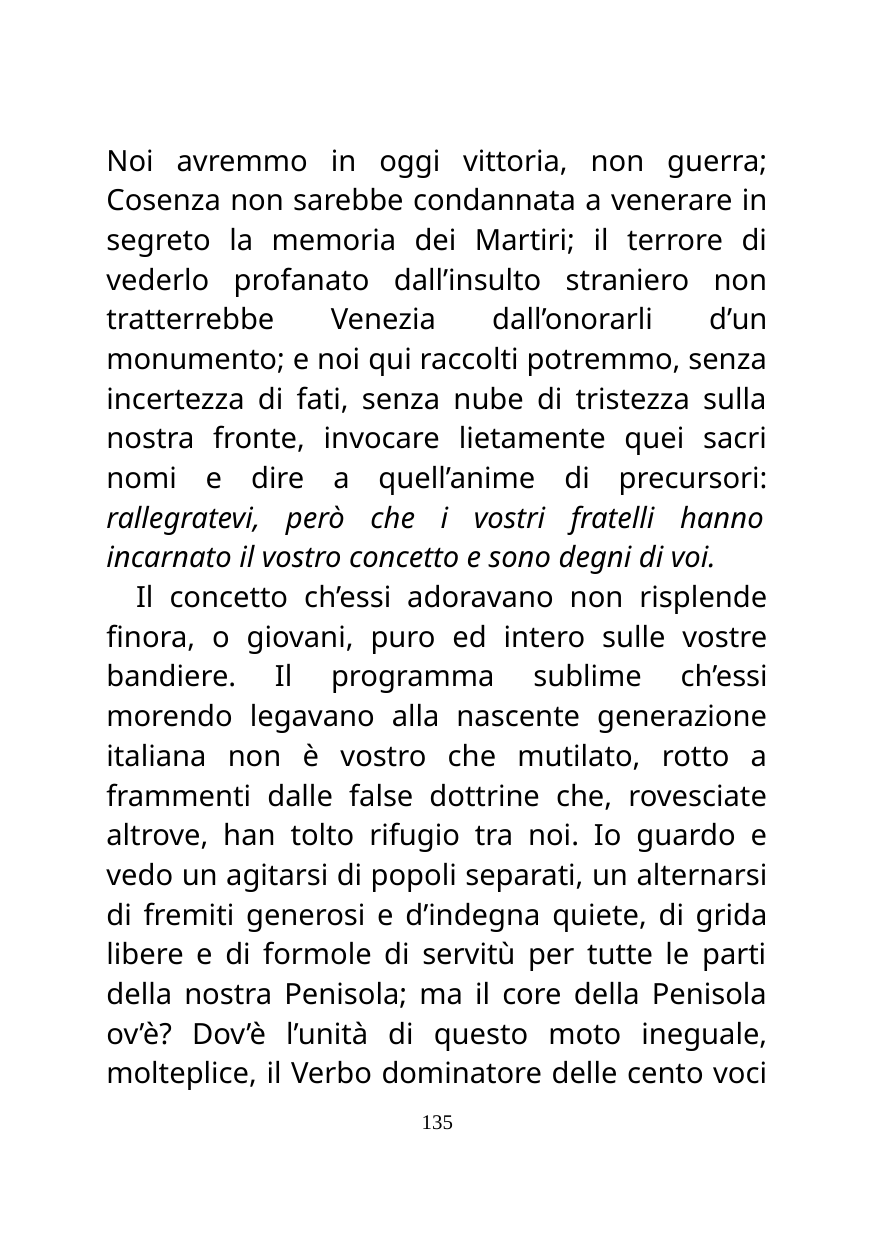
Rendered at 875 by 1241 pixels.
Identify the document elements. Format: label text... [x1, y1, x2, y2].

text Il concetto ch’essi adoravano non risplende finora, o giovani, puro ed intero sulle vostre bandiere. Il programma sublime ch’essi morendo legavano alla nascente generazione italiana non è vostro che mutilato, rotto a frammenti dalle false dottrine che, rovesciate altrove, han tolto rifugio tra noi. Io guardo e vedo un agitarsi di popoli separati, un alternarsi di fremiti generosi e d’indegna quiete, di grida libere e di formole di servitù per tutte le parti della nostra Penisola; ma il core della Penisola ov’è? Dov’è l’unità di questo moto ineguale, molteplice, il Verbo dominatore delle cento voci [106, 576, 768, 1092]
text Noi avremmo in oggi vittoria, non guerra; Cosenza non sarebbe condannata a venerare in segreto la memoria dei Martiri; il terrore di vederlo profanato dall’insulto straniero non tratterrebbe Venezia dall’onorarli d’un monumento; e noi qui raccolti potremmo, senza incertezza di fati, senza nube di tristezza sulla nostra fronte, invocare lietamente quei sacri nomi e dire a quell’anime di precursori: rallegratevi, però che i vostri fratelli hanno incarnato il vostro concetto e sono degni di voi. [106, 140, 768, 576]
